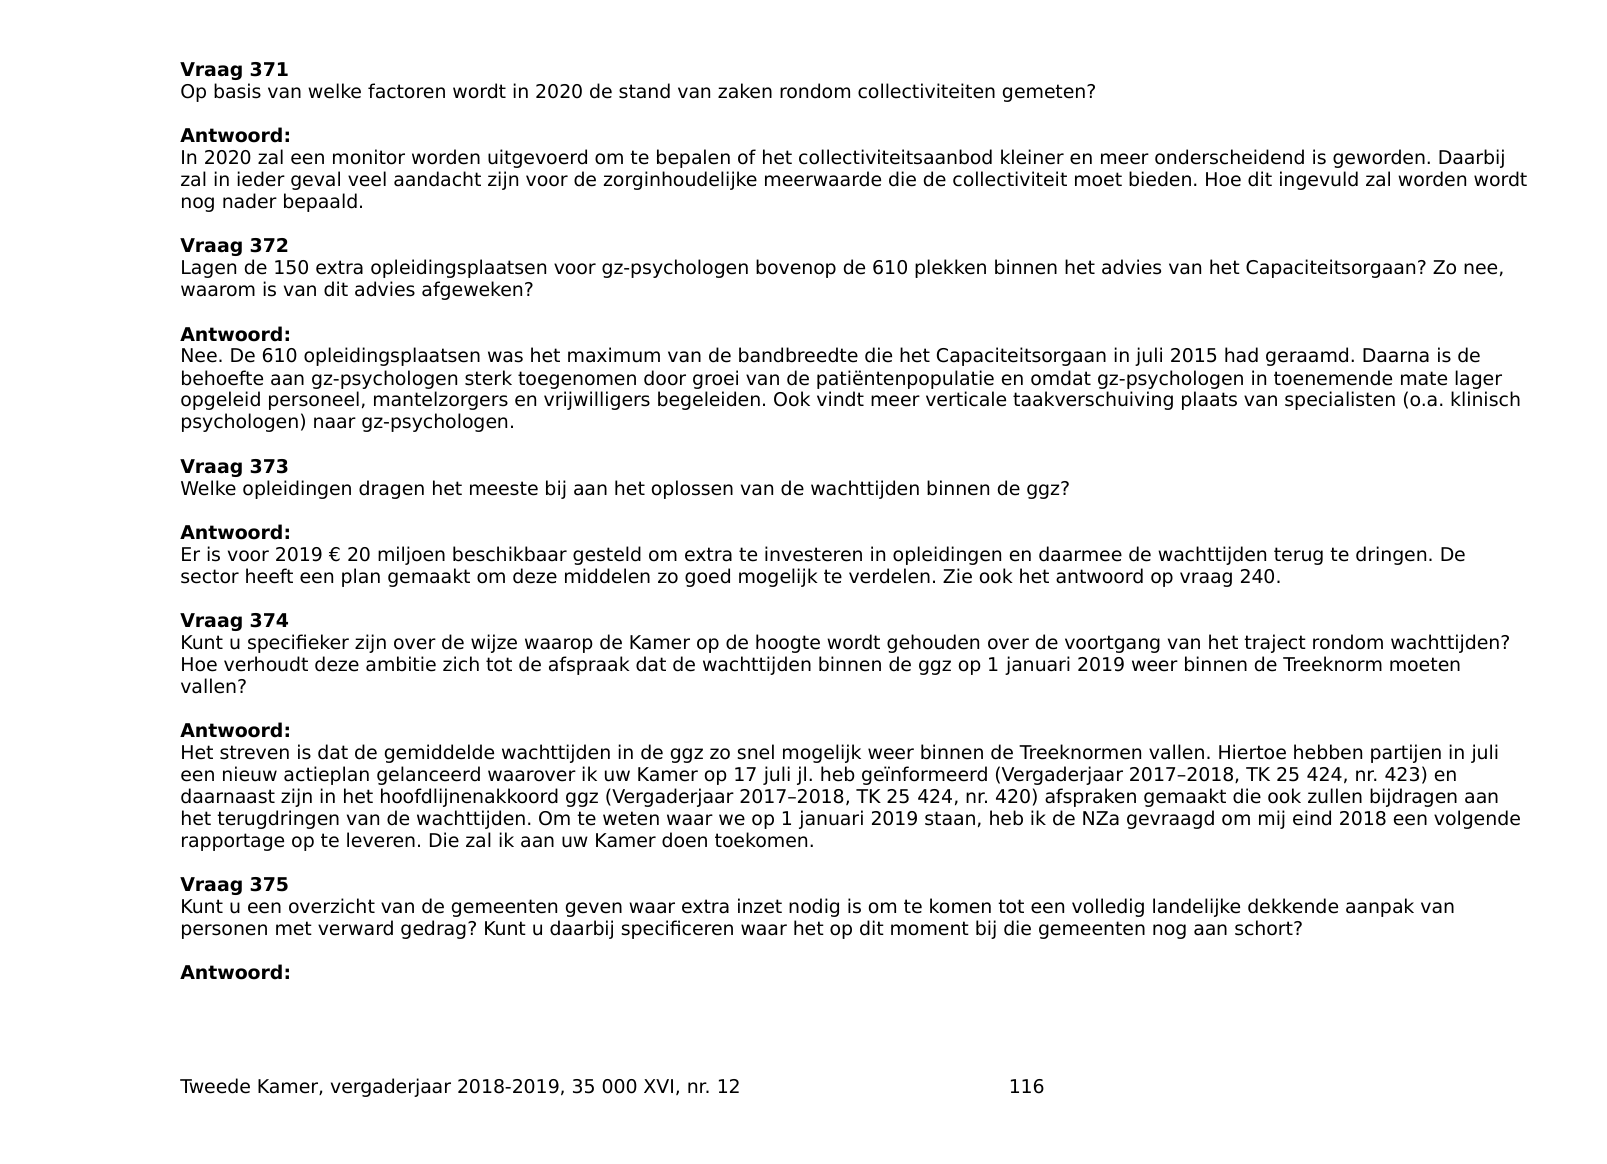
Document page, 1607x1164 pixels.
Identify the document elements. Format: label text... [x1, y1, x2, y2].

text Vraag 375 [180, 874, 1529, 896]
text Vraag 373 [180, 456, 1529, 477]
text Antwoord: [180, 522, 1529, 544]
text Op basis van welke factoren wordt in 2020 de stand van zaken rondom collectiviteiten gemeten? [180, 81, 1529, 103]
text Kunt u specifieker zijn over de wijze waarop de Kamer op de hoogte wordt gehouden over de voortgang van het traject rondom wachttijden? Hoe verhoudt deze ambitie zich tot de afspraak dat de wachttijden binnen de ggz op 1 januari 2019 weer binnen de Treeknorm moeten vallen? [180, 632, 1529, 698]
text Vraag 371 [180, 59, 1529, 81]
text Nee. De 610 opleidingsplaatsen was het maximum van de bandbreedte die het Capaciteitsorgaan in juli 2015 had geraamd. Daarna is de behoefte aan gz-psychologen sterk toegenomen door groei van de patiëntenpopulatie en omdat gz-psychologen in toenemende mate lager opgeleid personeel, mantelzorgers en vrijwilligers begeleiden. Ook vindt meer verticale taakverschuiving plaats van specialisten (o.a. klinisch psychologen) naar gz-psychologen. [180, 345, 1529, 433]
text Vraag 374 [180, 610, 1529, 632]
text Het streven is dat de gemiddelde wachttijden in de ggz zo snel mogelijk weer binnen de Treeknormen vallen. Hiertoe hebben partijen in juli een nieuw actieplan gelanceerd waarover ik uw Kamer op 17 juli jl. heb geïnformeerd (Vergaderjaar 2017–2018, TK 25 424, nr. 423) en daarnaast zijn in het hoofdlijnenakkoord ggz (Vergaderjaar 2017–2018, TK 25 424, nr. 420) afspraken gemaakt die ook zullen bijdragen aan het terugdringen van de wachttijden. Om te weten waar we op 1 januari 2019 staan, heb ik de NZa gevraagd om mij eind 2018 een volgende rapportage op te leveren. Die zal ik aan uw Kamer doen toekomen. [180, 742, 1529, 852]
text Kunt u een overzicht van de gemeenten geven waar extra inzet nodig is om te komen tot een volledig landelijke dekkende aanpak van personen met verward gedrag? Kunt u daarbij specificeren waar het op dit moment bij die gemeenten nog aan schort? [180, 896, 1529, 940]
text In 2020 zal een monitor worden uitgevoerd om te bepalen of het collectiviteitsaanbod kleiner en meer onderscheidend is geworden. Daarbij zal in ieder geval veel aandacht zijn voor de zorginhoudelijke meerwaarde die de collectiviteit moet bieden. Hoe dit ingevuld zal worden wordt nog nader bepaald. [180, 147, 1529, 213]
text Welke opleidingen dragen het meeste bij aan het oplossen van de wachttijden binnen de ggz? [180, 477, 1529, 499]
text Antwoord: [180, 962, 1529, 984]
text Antwoord: [180, 720, 1529, 742]
text Antwoord: [180, 323, 1529, 345]
text Lagen de 150 extra opleidingsplaatsen voor gz-psychologen bovenop de 610 plekken binnen het advies van het Capaciteitsorgaan? Zo nee, waarom is van dit advies afgeweken? [180, 257, 1529, 301]
text Antwoord: [180, 125, 1529, 147]
text Er is voor 2019 € 20 miljoen beschikbaar gesteld om extra te investeren in opleidingen en daarmee de wachttijden terug te dringen. De sector heeft een plan gemaakt om deze middelen zo goed mogelijk te verdelen. Zie ook het antwoord op vraag 240. [180, 544, 1529, 588]
text Vraag 372 [180, 235, 1529, 257]
